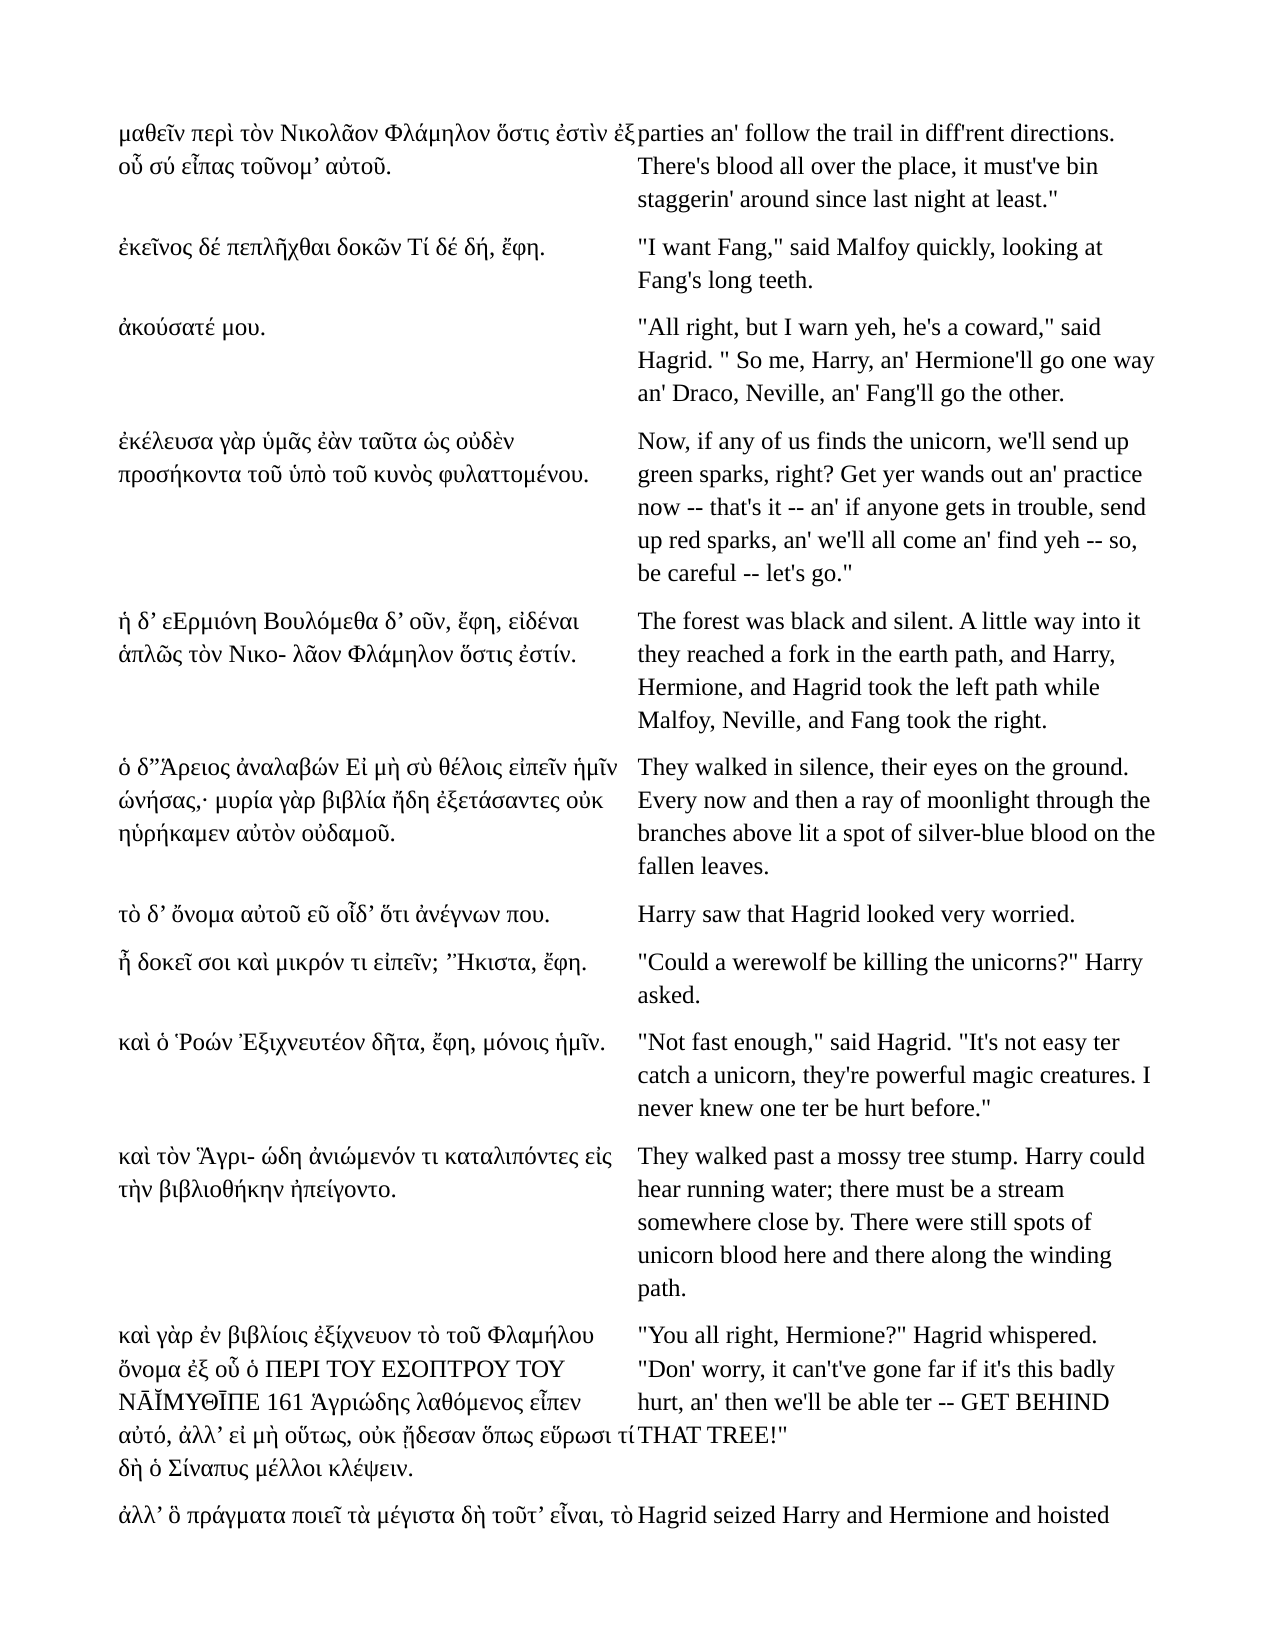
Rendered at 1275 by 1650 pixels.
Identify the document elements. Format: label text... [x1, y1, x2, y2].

table_cell ἐκέλευσα γὰρ ὑμᾶς ἐὰν ταῦτα ὡς οὐδὲν προσήκοντα τοῦ ὑπὸ τοῦ κυνὸς φυλαττομένου. [118, 426, 637, 606]
table_cell parties an' follow the trail in diff'rent directions. There's blood all over the place, it must've bin staggerin' around since last night at least." [638, 118, 1157, 232]
table_cell ὁ δ”Ἁρειος ἀναλαβών Εἰ μὴ σὺ θέλοις εἰπεῖν ἡμῖν ώνήσας,· μυρία γὰρ βιβλία ἤδη ἐξετάσαντες οὐκ ηὑρήκαμεν αὐτὸν οὐδαμοῦ. [118, 753, 637, 899]
table_cell The forest was black and silent. A little way into it they reached a fork in the earth path, and Harry, Hermione, and Hagrid took the left path while Malfoy, Neville, and Fang took the right. [638, 606, 1157, 752]
table_cell ἐκεῖνος δέ πεπλῆχθαι δοκῶν Τί δέ δή, ἔφη. [118, 232, 637, 312]
table_cell ἦ δοκεῖ σοι καὶ μικρόν τι εἰπεῖν; ’Ἠκιστα, ἔφη. [118, 947, 637, 1027]
table_cell "Could a werewolf be killing the unicorns?" Harry asked. [638, 947, 1157, 1027]
table_cell "You all right, Hermione?" Hagrid whispered. "Don' worry, it can't've gone far if it's this badly hurt, an' then we'll be able ter -- GET BEHIND THAT TREE!" [638, 1321, 1157, 1500]
table_cell τὸ δ’ ὄνομα αὐτοῦ εῦ οἷδ’ ὅτι ἀνέγνων που. [118, 899, 637, 947]
table_cell They walked in silence, their eyes on the ground. Every now and then a ray of moonlight through the branches above lit a spot of silver-blue blood on the fallen leaves. [638, 753, 1157, 899]
table_cell καὶ ὁ Ῥοών Ἐξιχνευτέον δῆτα, ἔφη, μόνοις ἡμῖν. [118, 1027, 637, 1141]
table_cell μαθεῖν περὶ τὸν Νικολᾶον Φλάμηλον ὅστις ἐστὶν ἐξ οὗ σύ εἶπας τοῦνομ’ αὐτοῦ. [118, 118, 637, 232]
table_cell ἀκούσατέ μου. [118, 313, 637, 426]
table_cell καὶ τὸν Ἃγρι- ώδη ἀνιώμενόν τι καταλιπόντες εἰς τὴν βιβλιοθήκην ἠπείγοντο. [118, 1141, 637, 1321]
table_cell Harry saw that Hagrid looked very worried. [638, 899, 1157, 947]
table_cell ἀλλ’ ὃ πράγματα ποιεῖ τὰ μέγιστα δὴ τοῦτ’ εἶναι, τὸ [118, 1500, 637, 1529]
table_cell Hagrid seized Harry and Hermione and hoisted [638, 1500, 1157, 1529]
table_cell "Not fast enough," said Hagrid. "It's not easy ter catch a unicorn, they're powerful magic creatures. I never knew one ter be hurt before." [638, 1027, 1157, 1141]
table_cell Now, if any of us finds the unicorn, we'll send up green sparks, right? Get yer wands out an' practice now -- that's it -- an' if anyone gets in trouble, send up red sparks, an' we'll all come an' find yeh -- so, be careful -- let's go." [638, 426, 1157, 606]
table_cell They walked past a mossy tree stump. Harry could hear running water; there must be a stream somewhere close by. There were still spots of unicorn blood here and there along the winding path. [638, 1141, 1157, 1321]
table_cell "All right, but I warn yeh, he's a coward," said Hagrid. " So me, Harry, an' Hermione'll go one way an' Draco, Neville, an' Fang'll go the other. [638, 313, 1157, 426]
table_cell ἡ δ’ εΕρμιόνη Βουλόμεθα δ’ οῦν, ἔφη, εἰδέναι ἁπλῶς τὸν Νικο- λᾶον Φλάμηλον ὅστις ἐστίν. [118, 606, 637, 752]
table_cell καὶ γὰρ ἐν βιβλίοις ἐξίχνευον τὸ τοῦ Φλαμήλου ὄνομα ἐξ οὗ ὁ ΠΕΡΙ ΤΟΥ ΕΣΟΠΤΡΟΥ ΤΟΥ ΝᾹῘΜΥΘῙΠΕ 161 Ἁγριώδης λαθόμενος εἶπεν αὐτό, ἀλλ’ εἰ μὴ οὕτως, οὐκ ᾔδεσαν ὅπως εὕρωσι τί δὴ ὁ Σίναπυς μέλλοι κλέψειν. [118, 1321, 637, 1500]
table_cell "I want Fang," said Malfoy quickly, looking at Fang's long teeth. [638, 232, 1157, 312]
